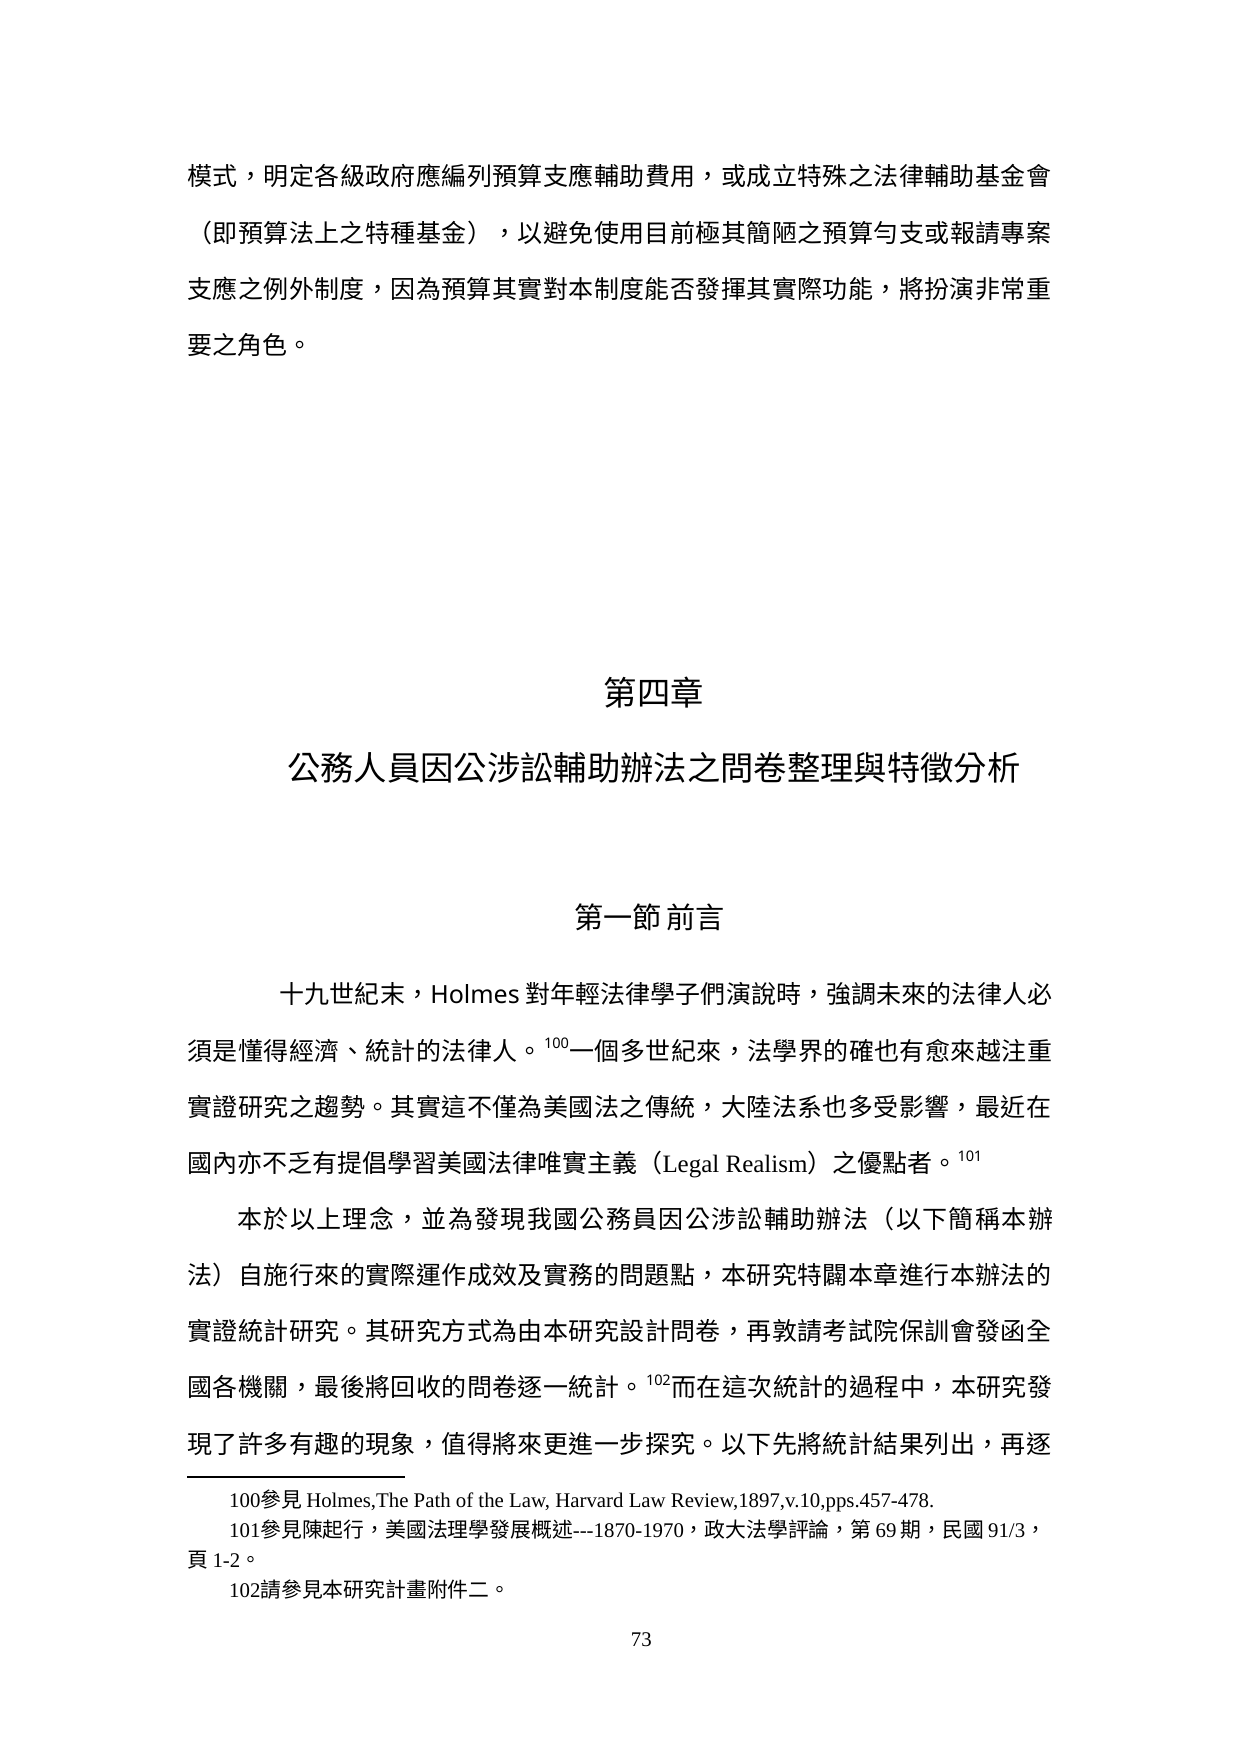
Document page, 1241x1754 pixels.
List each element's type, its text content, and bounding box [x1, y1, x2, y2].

text 本於以上理念，並為發現我國公務員因公涉訟輔助辦法（以下簡稱本辦法）自施行來的實際運作成效及實務的問題點，本研究特闢本章進行本辦法的實證統計研究。其研究方式為由本研究設計問卷，再敦請考試院保訓會發函全國各機關，最後將回收的問卷逐一統計。而在這次統計的過程中，本研究發現了許多有趣的現象，值得將來更進一步探究。以下先將統計結果列出，再逐 [187, 1192, 1053, 1455]
text 模式，明定各級政府應編列預算支應輔助費用，或成立特殊之法律輔助基金會（即預算法上之特種基金），以避免使用目前極其簡陋之預算勻支或報請專案支應之例外制度，因為預算其實對本制度能否發揮其實際功能，將扮演非常重要之角色。 [187, 150, 1053, 356]
text 參見陳起行，美國法理學發展概述---1870-1970，政大法學評論，第69期，民國91/3，頁1-2。 [187, 1513, 1053, 1574]
text 參見Holmes,The Path of the Law, Harvard Law Review,1897,v.10,pps.457-478. [187, 1483, 1053, 1513]
text 十九世紀末，Holmes對年輕法律學子們演說時，強調未來的法律人必須是懂得經濟、統計的法律人。一個多世紀來，法學界的確也有愈來越注重實證研究之趨勢。其實這不僅為美國法之傳統，大陸法系也多受影響，最近在國內亦不乏有提倡學習美國法律唯實主義（Legal Realism）之優點者。 [187, 968, 1053, 1174]
text 公務人員因公涉訟輔助辦法之問卷整理與特徵分析 [187, 722, 1053, 797]
list 前言 [187, 872, 1053, 947]
text 第四章 [187, 647, 1053, 722]
text 請參見本研究計畫附件二。 [187, 1574, 1053, 1604]
